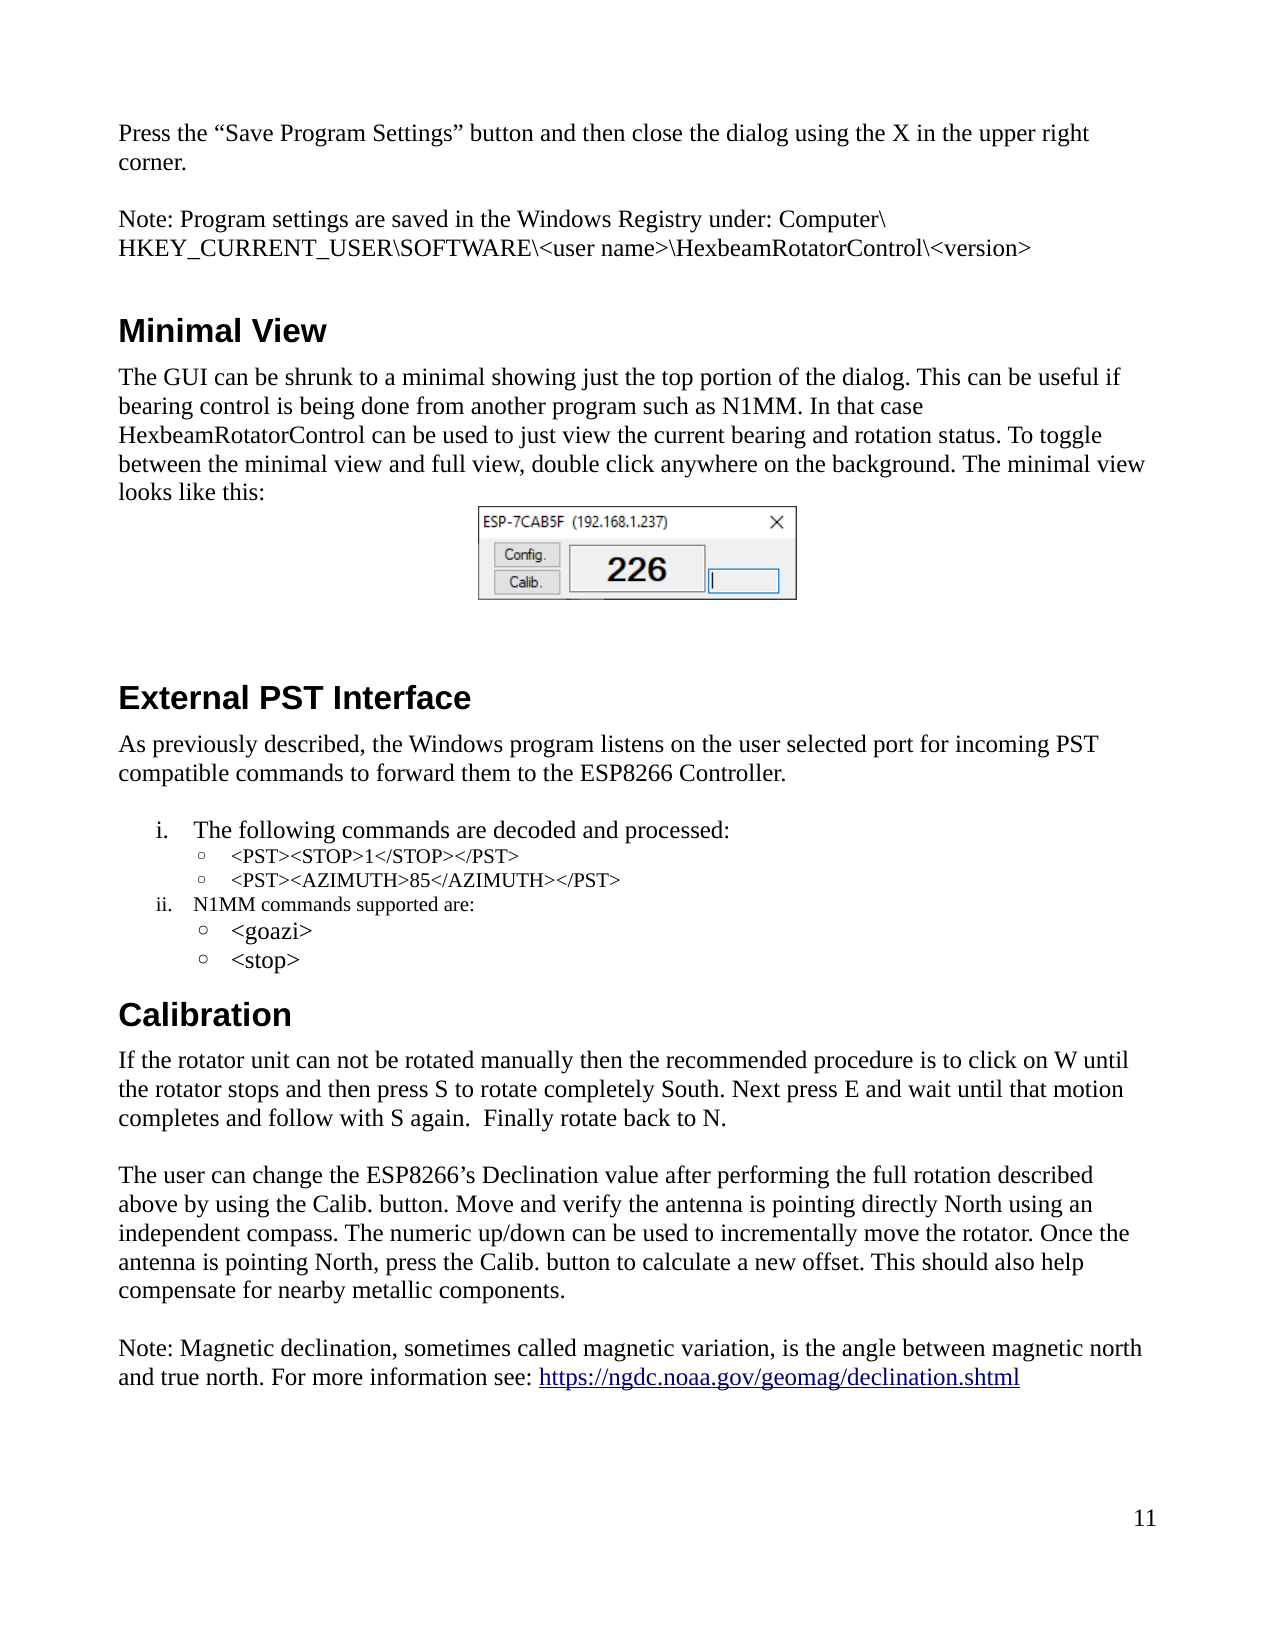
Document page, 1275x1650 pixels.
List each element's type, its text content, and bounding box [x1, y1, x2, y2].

text If the rotator unit can not be rotated manually then the recommended procedure is to click on W until the rotator stops and then press S to rotate completely South. Next press E and wait until that motion completes and follow with S again. Finally rotate back to N. [118, 1046, 1157, 1132]
text As previously described, the Windows program listens on the user selected port for incoming PST compatible commands to forward them to the ESP8266 Controller. [118, 729, 1157, 787]
text Note: Magnetic declination, sometimes called magnetic variation, is the angle between magnetic north and true north. For more information see: https://ngdc.noaa.gov/geomag/declination.shtml [118, 1333, 1157, 1391]
list <stop> [193, 945, 1157, 974]
list <PST><AZIMUTH>85</AZIMUTH></PST> [193, 868, 1157, 892]
subtitle Calibration [118, 995, 1157, 1033]
list N1MM commands supported are: [156, 892, 1157, 916]
list The following commands are decoded and processed: [156, 815, 1157, 844]
text The user can change the ESP8266’s Declination value after performing the full rotation described above by using the Calib. button. Move and verify the antenna is pointing directly North using an independent compass. The numeric up/down can be used to incrementally move the rotator. Once the antenna is pointing North, press the Calib. button to calculate a new offset. This should also help compensate for nearby metallic components. [118, 1161, 1157, 1304]
subtitle Minimal View [118, 311, 1157, 350]
list <goazi> [193, 916, 1157, 945]
text The GUI can be shrunk to a minimal showing just the top portion of the dialog. This can be useful if bearing control is being done from another program such as N1MM. In that case HexbeamRotatorControl can be used to just view the current bearing and rotation status. To toggle between the minimal view and full view, double click anywhere on the background. The minimal view looks like this: [118, 362, 1157, 506]
picture [478, 506, 797, 600]
text Press the “Save Program Settings” button and then close the dialog using the X in the upper right corner. [118, 118, 1157, 176]
text Note: Program settings are saved in the Windows Registry under: Computer\HKEY_CURRENT_USER\SOFTWARE\<user name>\HexbeamRotatorControl\<version> [118, 204, 1157, 262]
subtitle External PST Interface [118, 678, 1157, 717]
list <PST><STOP>1</STOP></PST> [193, 844, 1157, 868]
